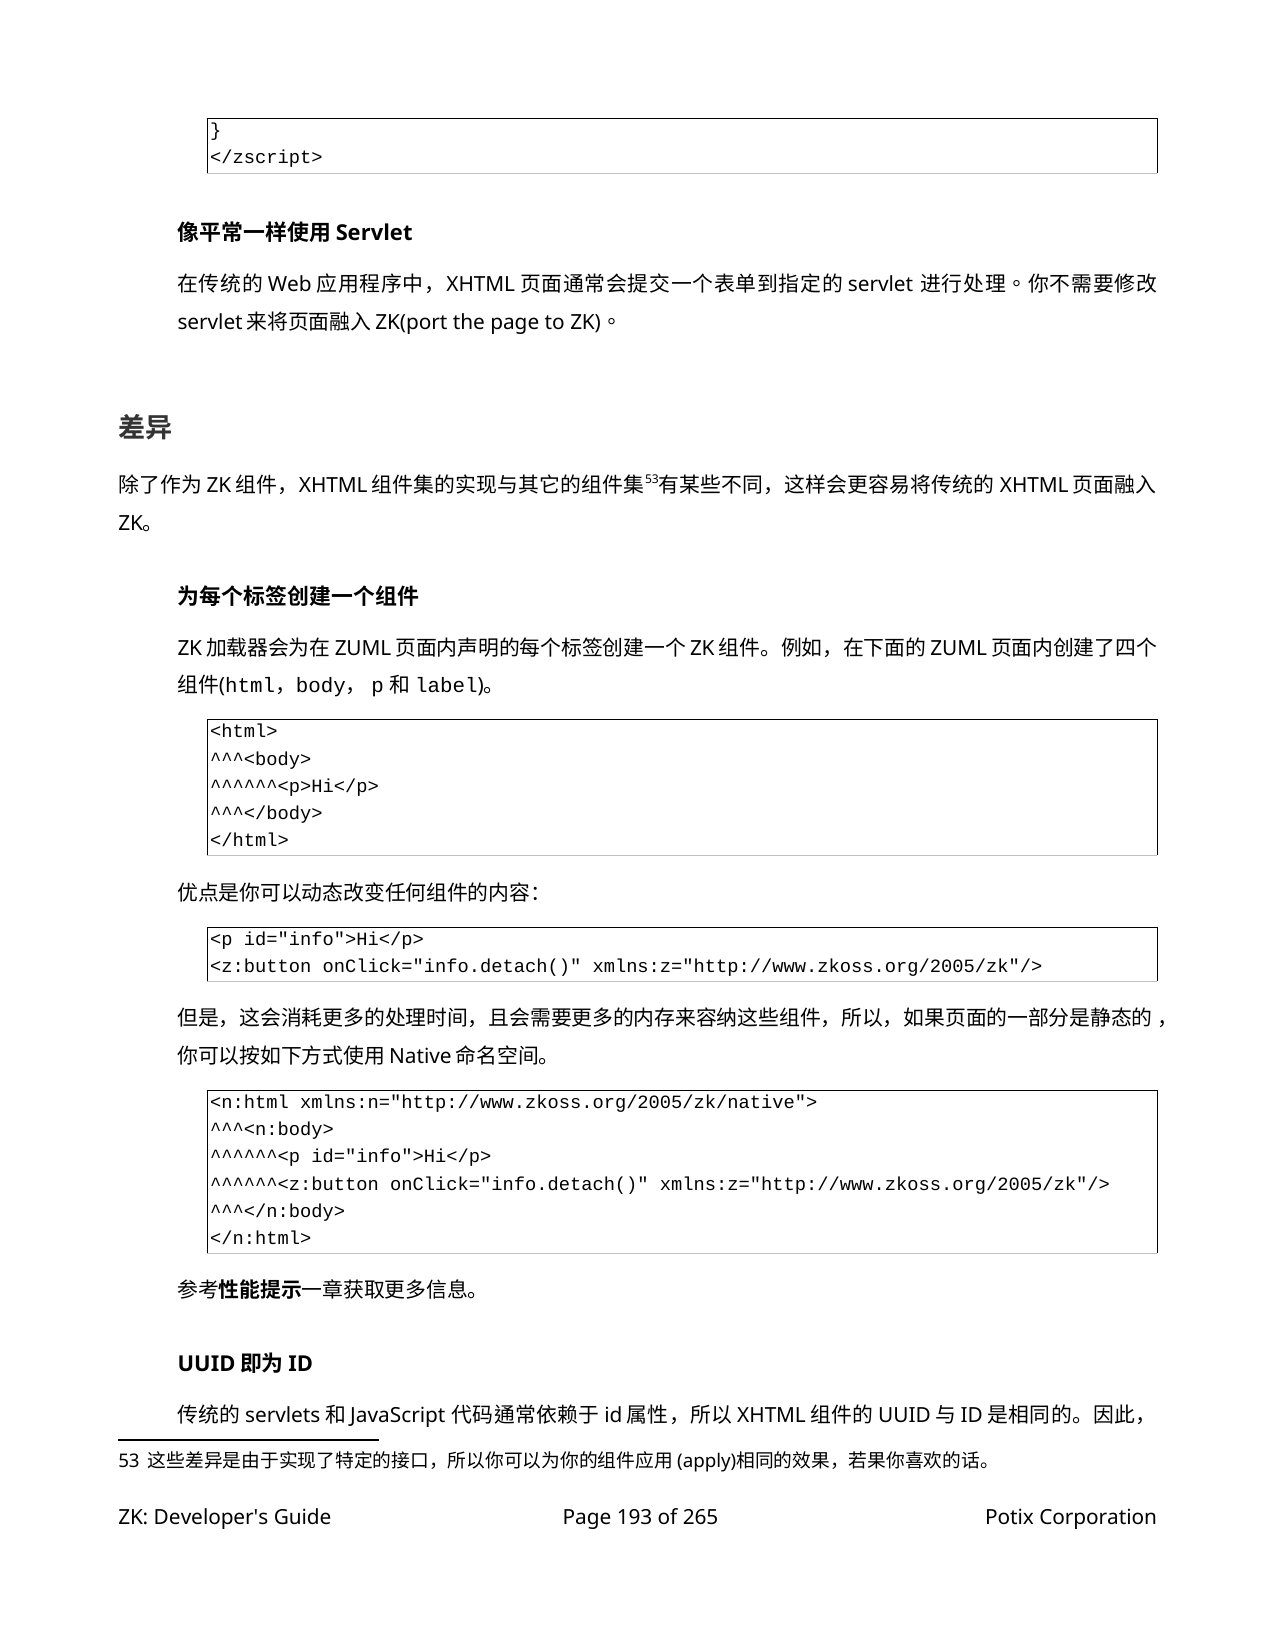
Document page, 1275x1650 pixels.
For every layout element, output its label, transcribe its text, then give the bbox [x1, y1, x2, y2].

text ^^^</n:body> [208, 1199, 1157, 1223]
text ^^^^^^<z:button onClick="info.detach()" xmlns:z="http://www.zkoss.org/2005/zk"/> [208, 1171, 1157, 1196]
subtitle 像平常一样使用Servlet [177, 215, 1157, 247]
text ZK加载器会为在ZUML页面内声明的每个标签创建一个ZK组件。例如，在下面的ZUML页面内创建了四个组件(html，body， p 和 label)。 [177, 631, 1157, 699]
text <z:button onClick="info.detach()" xmlns:z="http://www.zkoss.org/2005/zk"/> [208, 954, 1157, 981]
text <n:html xmlns:n="http://www.zkoss.org/2005/zk/native"> [208, 1091, 1157, 1114]
text ^^^<body> [208, 747, 1157, 771]
text </n:html> [208, 1226, 1157, 1253]
text </zscript> [208, 145, 1157, 173]
text ^^^</body> [208, 801, 1157, 825]
text } [208, 119, 1157, 142]
subtitle 差异 [118, 406, 1157, 445]
text 这些差异是由于实现了特定的接口，所以你可以为你的组件应用 (apply)相同的效果，若果你喜欢的话。 [118, 1446, 1157, 1473]
text <html> [208, 720, 1157, 744]
text 参考性能提示一章获取更多信息。 [177, 1274, 1157, 1304]
text 传统的servlets和JavaScript 代码通常依赖于id属性，所以XHTML组件的UUID与ID是相同的。因此， [177, 1399, 1157, 1429]
subtitle 为每个标签创建一个组件 [177, 579, 1157, 610]
text 但是，这会消耗更多的处理时间，且会需要更多的内存来容纳这些组件，所以，如果页面的一部分是静态的，你可以按如下方式使用Native命名空间。 [177, 1002, 1157, 1069]
text 在传统的Web应用程序中，XHTML页面通常会提交一个表单到指定的servlet 进行处理。你不需要修改servlet来将页面融入ZK(port the page to ZK)。 [177, 268, 1157, 335]
text ^^^^^^<p>Hi</p> [208, 774, 1157, 798]
subtitle UUID即为ID [177, 1346, 1157, 1378]
text <p id="info">Hi</p> [208, 928, 1157, 951]
text 优点是你可以动态改变任何组件的内容： [177, 876, 1157, 906]
text </html> [208, 828, 1157, 855]
text ^^^<n:body> [208, 1117, 1157, 1141]
text ^^^^^^<p id="info">Hi</p> [208, 1144, 1157, 1168]
text 除了作为ZK组件，XHTML组件集的实现与其它的组件集有某些不同，这样会更容易将传统的XHTML页面融入ZK。 [118, 469, 1157, 536]
